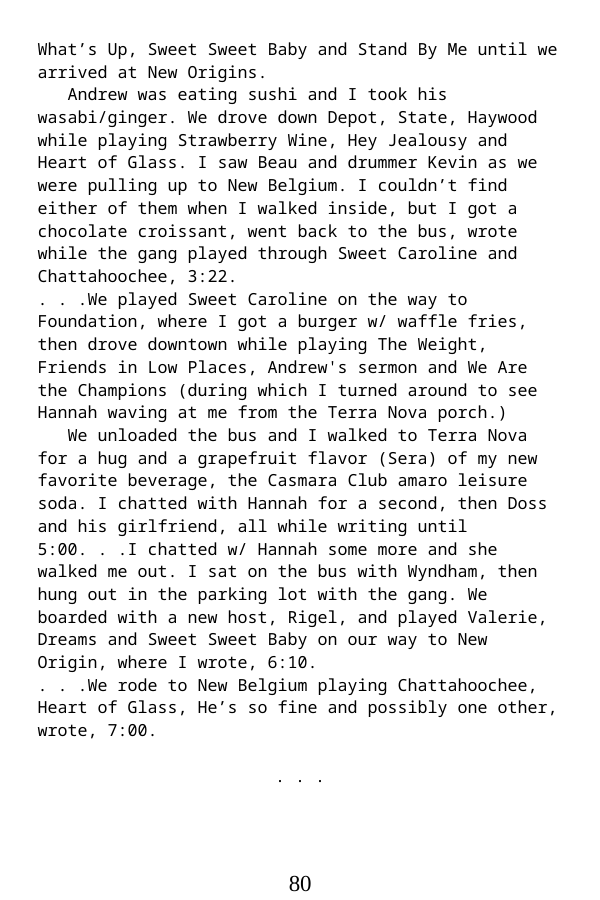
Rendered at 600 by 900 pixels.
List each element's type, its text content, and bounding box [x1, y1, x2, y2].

text We unloaded the bus and I walked to Terra Nova for a hug and a grapefruit flavor (Sera) of my new favorite beverage, the Casmara Club amaro leisure soda. I chatted with Hannah for a second, then Doss and his girlfriend, all while writing until 5:00. . .I chatted w/ Hannah some more and she walked me out. I sat on the bus with Wyndham, then hung out in the parking lot with the gang. We boarded with a new host, Rigel, and played Valerie, Dreams and Sweet Sweet Baby on our way to New Origin, where I wrote, 6:10. [37, 423, 562, 673]
text . . . [37, 764, 562, 787]
text Andrew was eating sushi and I took his wasabi/ginger. We drove down Depot, State, Haywood while playing Strawberry Wine, Hey Jealousy and Heart of Glass. I saw Beau and drummer Kevin as we were pulling up to New Belgium. I couldn’t find either of them when I walked inside, but I got a chocolate croissant, went back to the bus, wrote while the gang played through Sweet Caroline and Chattahoochee, 3:22. [37, 83, 562, 287]
text What’s Up, Sweet Sweet Baby and Stand By Me until we arrived at New Origins. [37, 37, 562, 83]
text . . .We rode to New Belgium playing Chattahoochee, Heart of Glass, He’s so fine and possibly one other, wrote, 7:00. [37, 673, 562, 741]
text . . .We played Sweet Caroline on the way to Foundation, where I got a burger w/ waffle fries, then drove downtown while playing The Weight, Friends in Low Places, Andrew's sermon and We Are the Champions (during which I turned around to see Hannah waving at me from the Terra Nova porch.) [37, 287, 562, 423]
